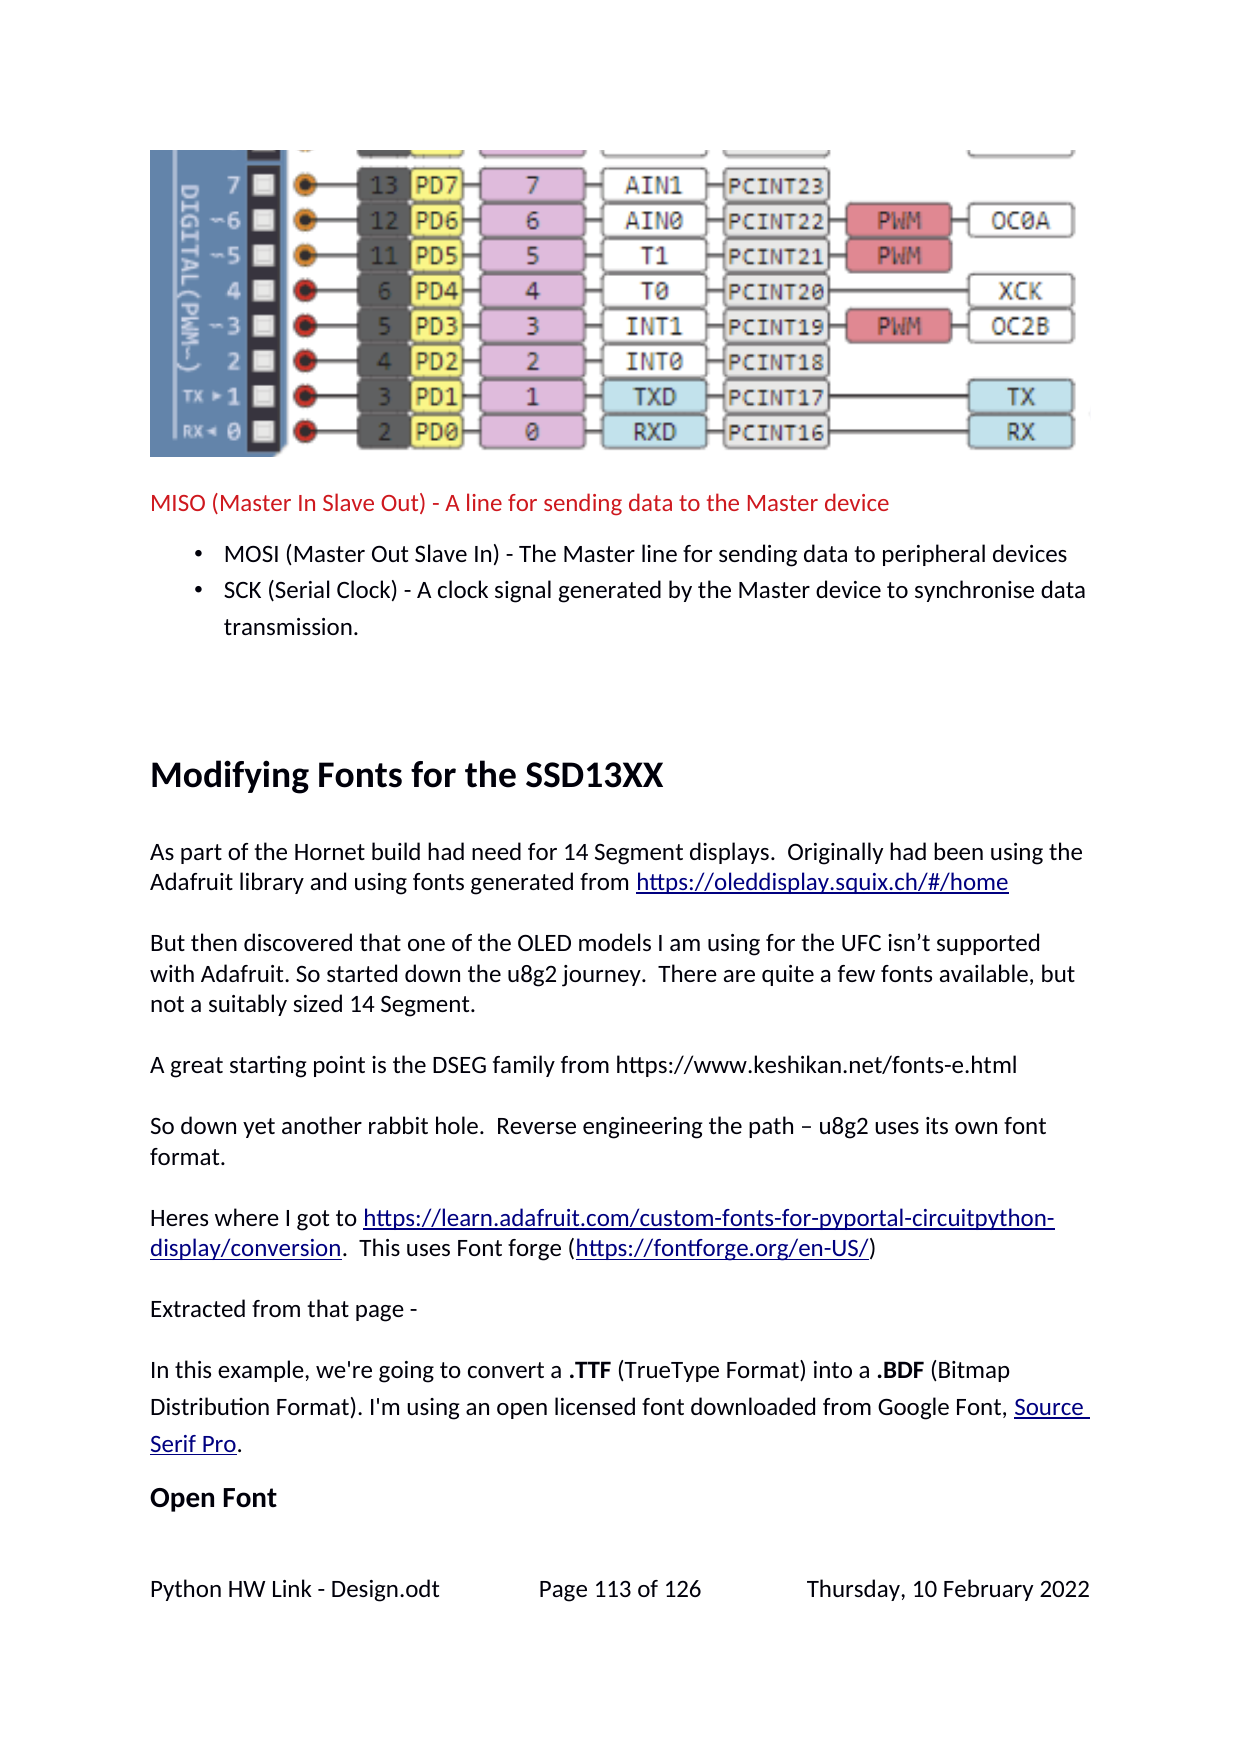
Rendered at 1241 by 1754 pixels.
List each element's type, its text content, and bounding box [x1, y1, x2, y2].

text A great starting point is the DSEG family from https://www.keshikan.net/fonts-e.html [150, 1049, 1090, 1080]
text Open Font [150, 1479, 1090, 1514]
text In this example, we're going to convert a .TTF (TrueType Format) into a .BDF (Bitmap Distribution Format). I'm using an open licensed font downloaded from Google Font, Source Serif Pro. [150, 1354, 1090, 1458]
subtitle Modifying Fonts for the SSD13XX [150, 751, 1090, 797]
text MISO (Master In Slave Out) - A line for sending data to the Master device [150, 487, 1090, 517]
list SCK (Serial Clock) - A clock signal generated by the Master device to synchronise data transmission. [194, 575, 1090, 642]
list MOSI (Master Out Slave In) - The Master line for sending data to peripheral devices [194, 538, 1090, 569]
text As part of the Hornet build had need for 14 Segment displays. Originally had been using the Adafruit library and using fonts generated from https://oleddisplay.squix.ch/#/home [150, 836, 1090, 897]
text But then discovered that one of the OLED models I am using for the UFC isn’t supported with Adafruit. So started down the u8g2 journey. There are quite a few fonts available, but not a suitably sized 14 Segment. [150, 927, 1090, 1019]
text Heres where I got to https://learn.adafruit.com/custom-fonts-for-pyportal-circuitpython-display/conversion. This uses Font forge (https://fontforge.org/en-US/) [150, 1202, 1090, 1263]
text Extracted from that page - [150, 1293, 1090, 1324]
text So down yet another rabbit hole. Reverse engineering the path – u8g2 uses its own font format. [150, 1110, 1090, 1171]
picture [150, 150, 1091, 457]
